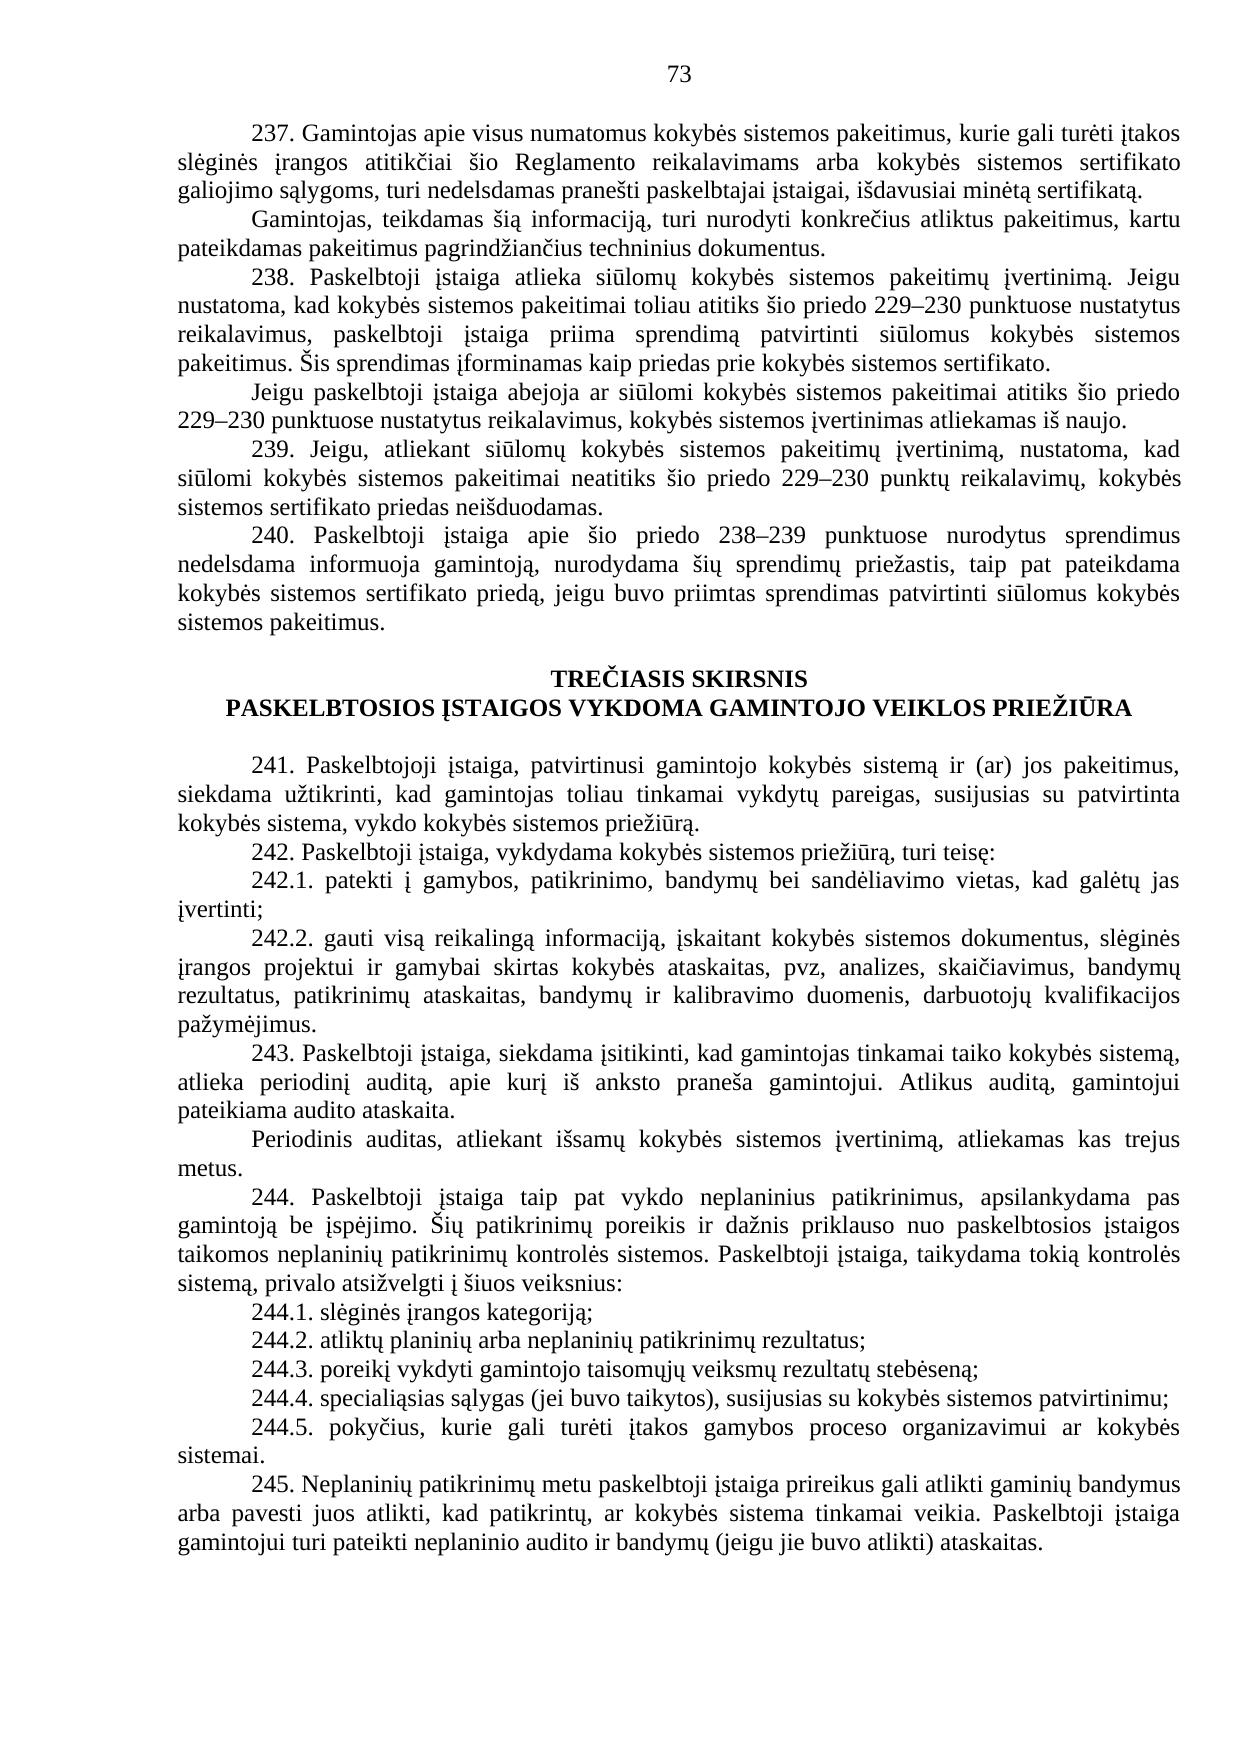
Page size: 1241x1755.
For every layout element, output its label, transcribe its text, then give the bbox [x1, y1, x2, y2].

text 239. Jeigu, atliekant siūlomų kokybės sistemos pakeitimų įvertinimą, nustatoma, kad siūlomi kokybės sistemos pakeitimai neatitiks šio priedo 229–230 punktų reikalavimų, kokybės sistemos sertifikato priedas neišduodamas. [177, 434, 1181, 521]
text Periodinis auditas, atliekant išsamų kokybės sistemos įvertinimą, atliekamas kas trejus metus. [177, 1124, 1181, 1182]
text 244.5. pokyčius, kurie gali turėti įtakos gamybos proceso organizavimui ar kokybės sistemai. [177, 1412, 1181, 1469]
text 244.2. atliktų planinių arba neplaninių patikrinimų rezultatus; [177, 1326, 1181, 1354]
text 244. Paskelbtoji įstaiga taip pat vykdo neplaninius patikrinimus, apsilankydama pas gamintoją be įspėjimo. Šių patikrinimų poreikis ir dažnis priklauso nuo paskelbtosios įstaigos taikomos neplaninių patikrinimų kontrolės sistemos. Paskelbtoji įstaiga, taikydama tokią kontrolės sistemą, privalo atsižvelgti į šiuos veiksnius: [177, 1182, 1181, 1297]
text Jeigu paskelbtoji įstaiga abejoja ar siūlomi kokybės sistemos pakeitimai atitiks šio priedo 229–230 punktuose nustatytus reikalavimus, kokybės sistemos įvertinimas atliekamas iš naujo. [177, 377, 1181, 434]
text 242.1. patekti į gamybos, patikrinimo, bandymų bei sandėliavimo vietas, kad galėtų jas įvertinti; [177, 866, 1181, 923]
text 238. Paskelbtoji įstaiga atlieka siūlomų kokybės sistemos pakeitimų įvertinimą. Jeigu nustatoma, kad kokybės sistemos pakeitimai toliau atitiks šio priedo 229–230 punktuose nustatytus reikalavimus, paskelbtoji įstaiga priima sprendimą patvirtinti siūlomus kokybės sistemos pakeitimus. Šis sprendimas įforminamas kaip priedas prie kokybės sistemos sertifikato. [177, 262, 1181, 377]
text 242. Paskelbtoji įstaiga, vykdydama kokybės sistemos priežiūrą, turi teisę: [177, 837, 1181, 866]
text 244.4. specialiąsias sąlygas (jei buvo taikytos), susijusias su kokybės sistemos patvirtinimu; [177, 1383, 1181, 1412]
text 244.3. poreikį vykdyti gamintojo taisomųjų veiksmų rezultatų stebėseną; [177, 1354, 1181, 1383]
text Gamintojas, teikdamas šią informaciją, turi nurodyti konkrečius atliktus pakeitimus, kartu pateikdamas pakeitimus pagrindžiančius techninius dokumentus. [177, 204, 1181, 262]
text 243. Paskelbtoji įstaiga, siekdama įsitikinti, kad gamintojas tinkamai taiko kokybės sistemą, atlieka periodinį auditą, apie kurį iš anksto praneša gamintojui. Atlikus auditą, gamintojui pateikiama audito ataskaita. [177, 1038, 1181, 1124]
text 241. Paskelbtojoji įstaiga, patvirtinusi gamintojo kokybės sistemą ir (ar) jos pakeitimus, siekdama užtikrinti, kad gamintojas toliau tinkamai vykdytų pareigas, susijusias su patvirtinta kokybės sistema, vykdo kokybės sistemos priežiūrą. [177, 751, 1181, 837]
text 244.1. slėginės įrangos kategoriją; [177, 1297, 1181, 1326]
text 245. Neplaninių patikrinimų metu paskelbtoji įstaiga prireikus gali atlikti gaminių bandymus arba pavesti juos atlikti, kad patikrintų, ar kokybės sistema tinkamai veikia. Paskelbtoji įstaiga gamintojui turi pateikti neplaninio audito ir bandymų (jeigu jie buvo atlikti) ataskaitas. [177, 1469, 1181, 1556]
text PASKELBTOSIOS ĮSTAIGOS VYKDOMA GAMINTOJO VEIKLOS PRIEŽIŪRA [177, 693, 1181, 722]
text 240. Paskelbtoji įstaiga apie šio priedo 238–239 punktuose nurodytus sprendimus nedelsdama informuoja gamintoją, nurodydama šių sprendimų priežastis, taip pat pateikdama kokybės sistemos sertifikato priedą, jeigu buvo priimtas sprendimas patvirtinti siūlomus kokybės sistemos pakeitimus. [177, 521, 1181, 636]
text 237. Gamintojas apie visus numatomus kokybės sistemos pakeitimus, kurie gali turėti įtakos slėginės įrangos atitikčiai šio Reglamento reikalavimams arba kokybės sistemos sertifikato galiojimo sąlygoms, turi nedelsdamas pranešti paskelbtajai įstaigai, išdavusiai minėtą sertifikatą. [177, 118, 1181, 204]
text TREČIASIS SKIRSNIS [177, 664, 1181, 693]
text 242.2. gauti visą reikalingą informaciją, įskaitant kokybės sistemos dokumentus, slėginės įrangos projektui ir gamybai skirtas kokybės ataskaitas, pvz, analizes, skaičiavimus, bandymų rezultatus, patikrinimų ataskaitas, bandymų ir kalibravimo duomenis, darbuotojų kvalifikacijos pažymėjimus. [177, 923, 1181, 1038]
